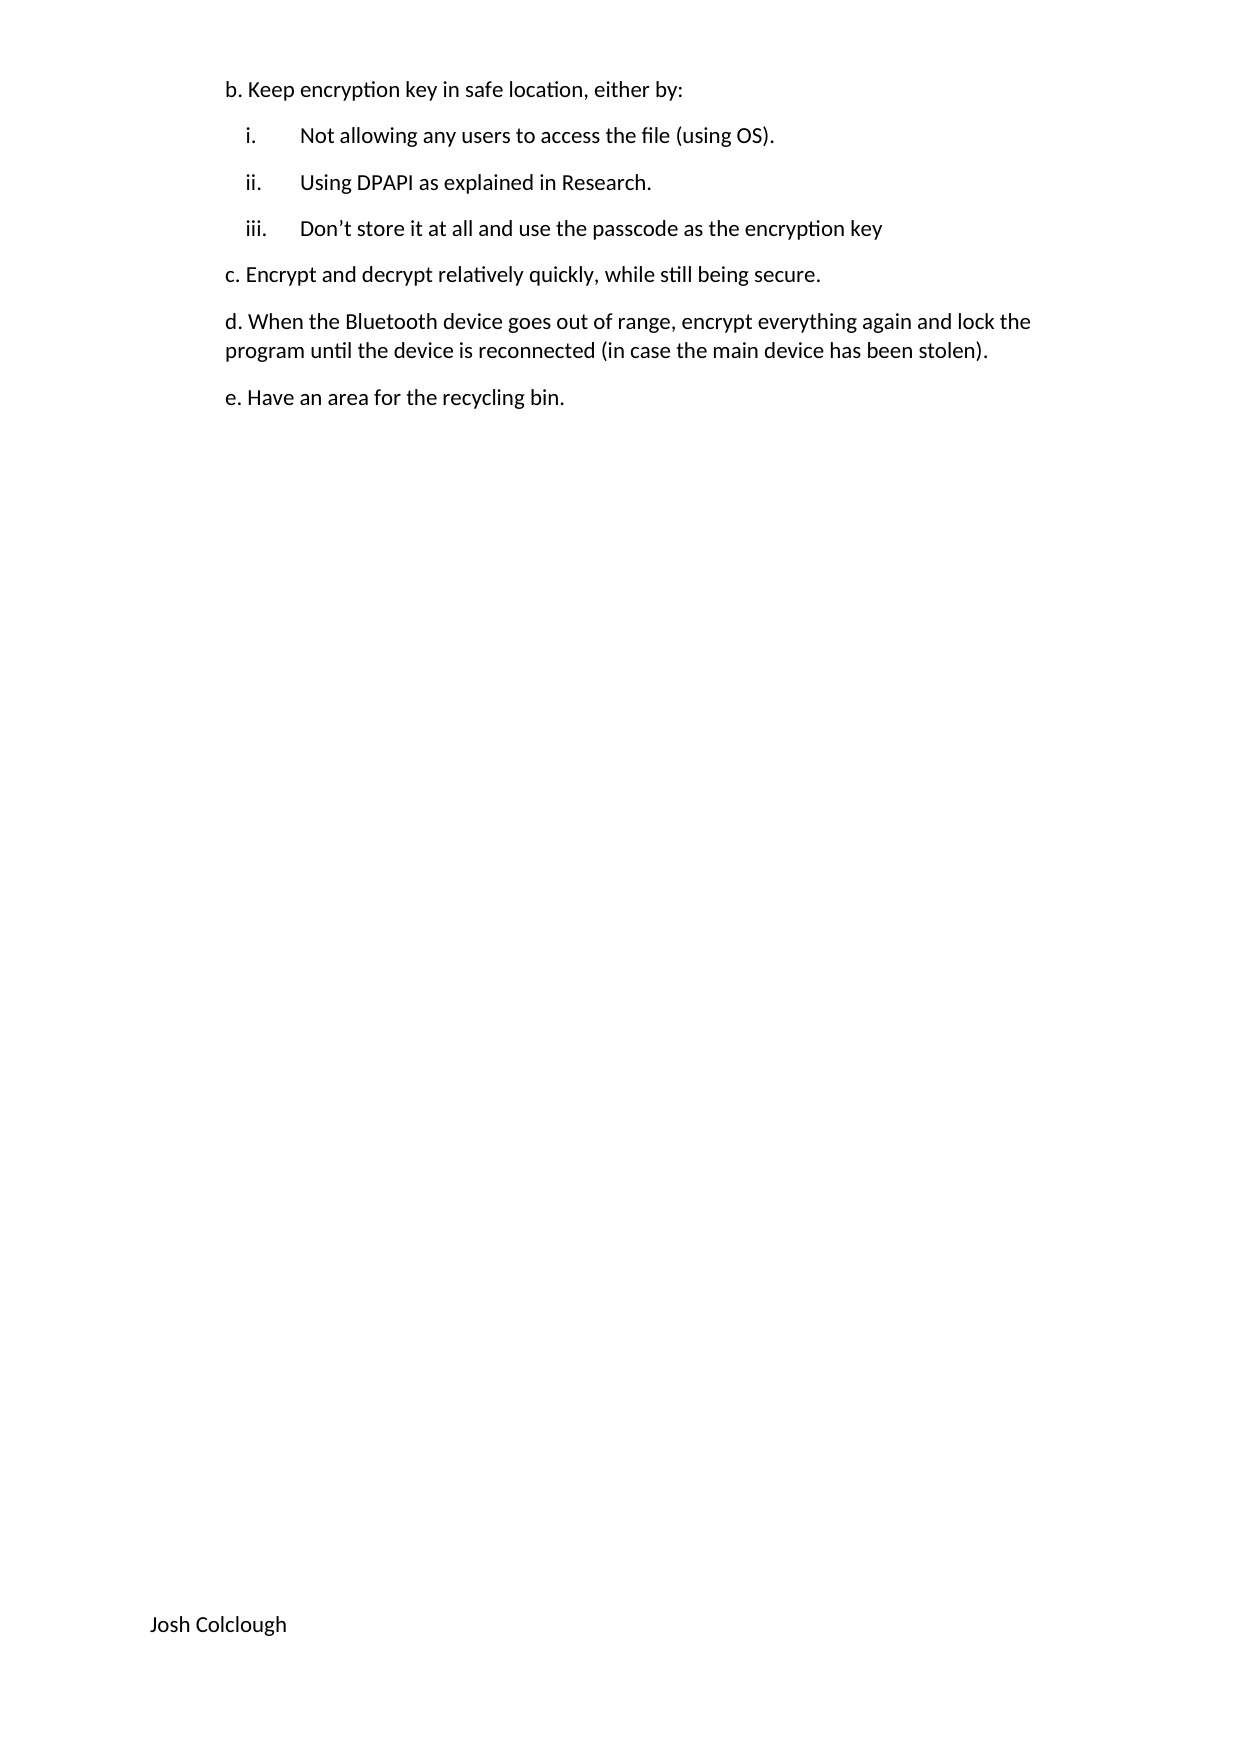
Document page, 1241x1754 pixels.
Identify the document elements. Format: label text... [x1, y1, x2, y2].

list iii. Don’t store it at all and use the passcode as the encryption key [225, 214, 1090, 242]
list i. Not allowing any users to access the file (using OS). [225, 121, 1090, 149]
list ii. Using DPAPI as explained in Research. [225, 168, 1090, 196]
list e. Have an area for the recycling bin. [225, 383, 1090, 411]
list c. Encrypt and decrypt relatively quickly, while still being secure. [225, 260, 1090, 288]
list b. Keep encryption key in safe location, either by: [225, 75, 1090, 103]
list d. When the Bluetooth device goes out of range, encrypt everything again and lock the program until the device is reconnected (in case the main device has been stolen). [225, 307, 1090, 364]
